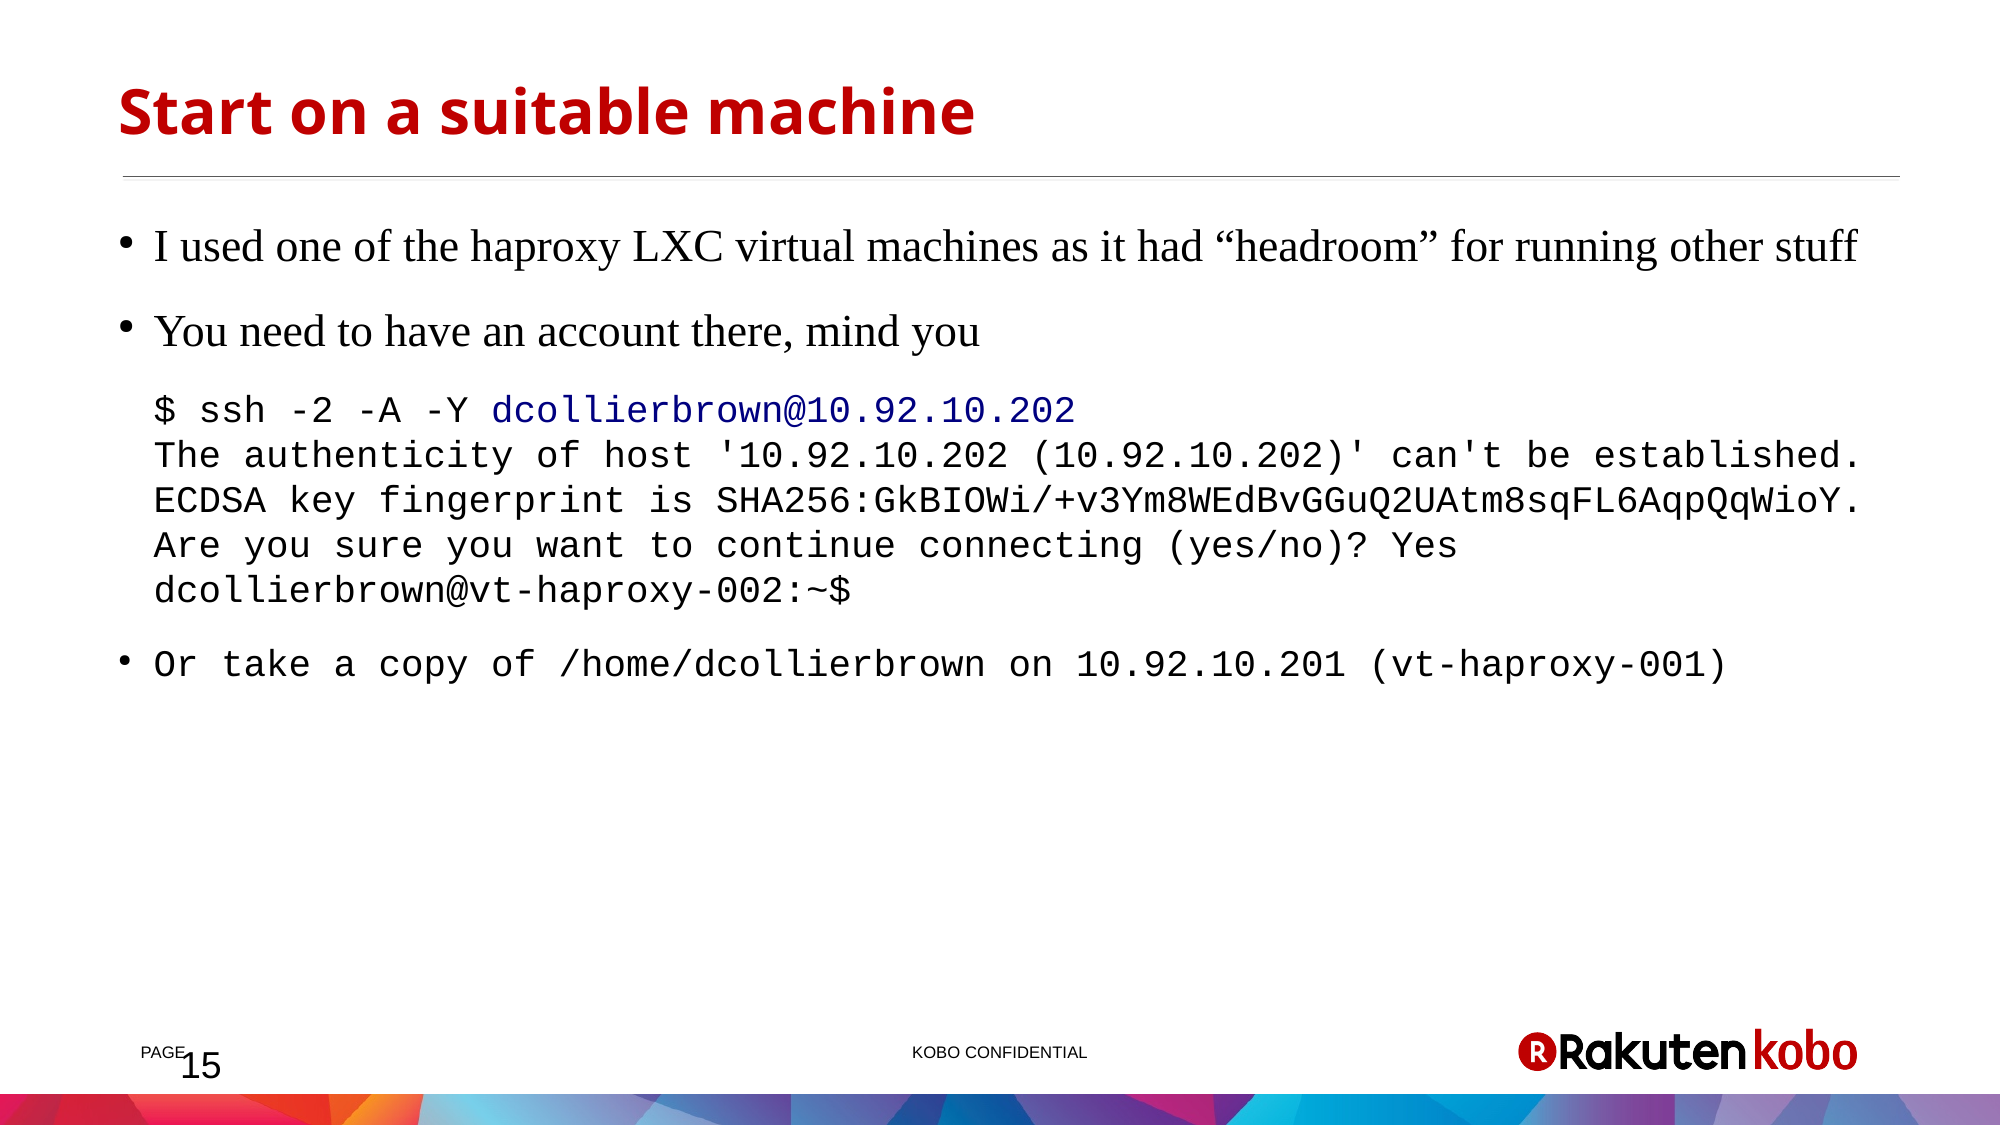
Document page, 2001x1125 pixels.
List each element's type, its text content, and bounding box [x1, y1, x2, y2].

picture [1521, 1094, 2000, 1125]
title Start on a suitable machine [103, 64, 1900, 151]
picture [1504, 1019, 1871, 1084]
picture [0, 1094, 1295, 1125]
list I used one of the haproxy LXC virtual machines as it had “headroom” for running other stuff You need to have an account there, mind you $ ssh -2 -A -Y dcollierbrown@10.92.10.202 The authenticity of host '10.92.10.202 (10.92.10.202)' can't be established. ECDSA key fingerprint is SHA256:GkBIOWi/+v3Ym8WEdBvGGuQ2UAtm8sqFL6AqpQqWioY. Are you sure you want to continue connecting (yes/no)? Yes dcollierbrown@vt-haproxy-002:~$ Or take a copy of /home/dcollierbrown on 10.92.10.201 (vt-haproxy-001) [103, 208, 1900, 995]
